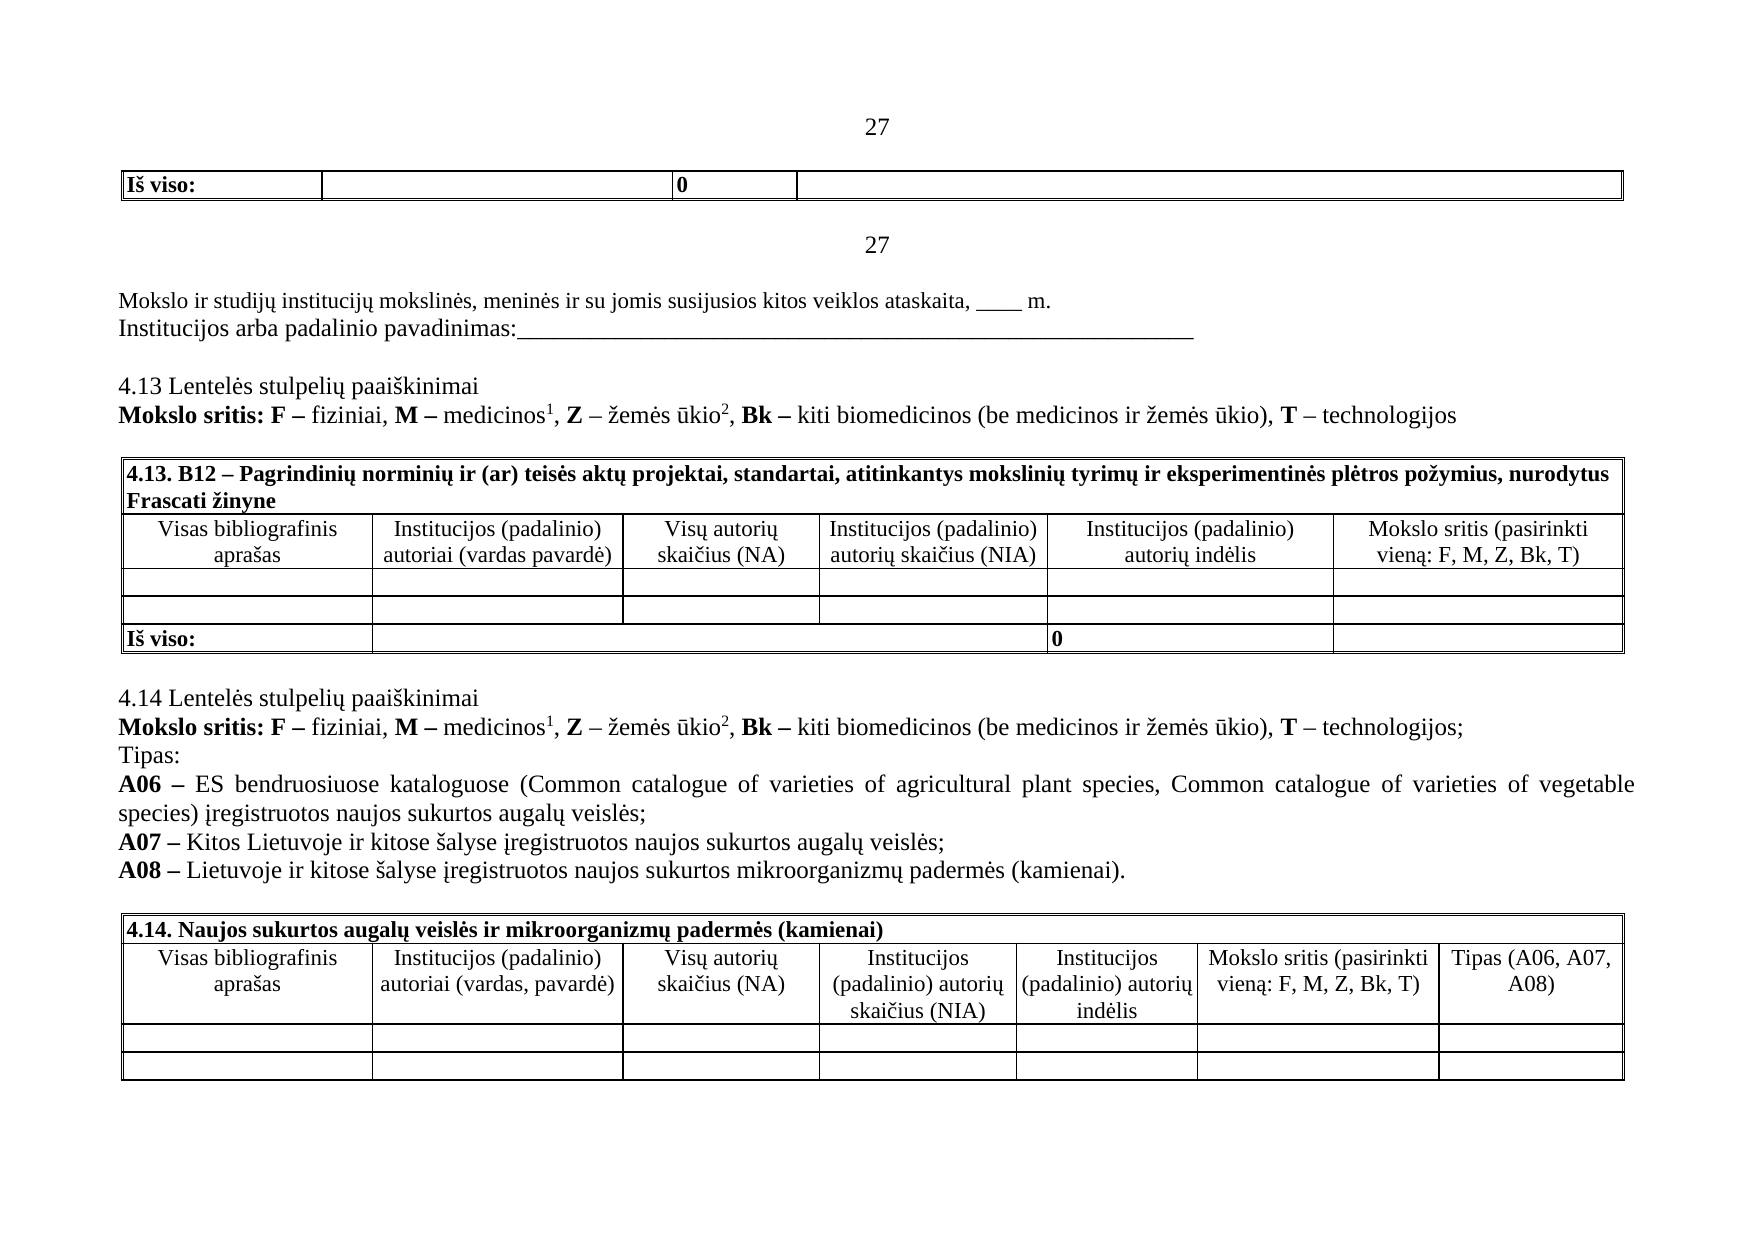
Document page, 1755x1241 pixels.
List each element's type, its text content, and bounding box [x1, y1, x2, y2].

table_cell [1193, 1053, 1197, 1079]
table_cell [1043, 569, 1047, 595]
table_cell Mokslo sritis (pasirinkti vieną: F, M, Z, Bk, T) [1198, 944, 1438, 1023]
table_cell [368, 597, 372, 623]
text Tipas: [118, 741, 1636, 769]
table_cell [1017, 1025, 1021, 1051]
table_cell Institucijos (padalinio) autoriai (vardas, pavardė) [373, 944, 622, 1023]
text Institucijos arba padalinio pavadinimas: [118, 313, 1636, 342]
text 4.14 Lentelės stulpelių paaiškinimai [118, 683, 1636, 712]
table_cell [368, 569, 372, 595]
table_cell [815, 1025, 819, 1051]
table_cell [815, 569, 819, 595]
table_cell [1193, 1025, 1197, 1051]
text Mokslo ir studijų institucijų mokslinės, meninės ir su jomis susijusios kitos veiklos ataskaita, ____ m. [118, 287, 1636, 313]
text Mokslo sritis: F – fiziniai, M – medicinos1, Z – žemės ūkio2, Bk – kiti biomedicinos (be medicinos ir žemės ūkio), T – technologijos [118, 400, 1636, 428]
table_cell 0 [1329, 625, 1333, 651]
table_cell [1043, 597, 1047, 623]
text 4.13 Lentelės stulpelių paaiškinimai [118, 371, 1636, 400]
text A08 – Lietuvoje ir kitose šalyse įregistruotos naujos sukurtos mikroorganizmų padermės (kamienai). [118, 856, 1636, 884]
table_cell Visas bibliografinis aprašas [124, 944, 372, 1023]
table_cell [815, 1053, 819, 1079]
table_cell [1329, 597, 1333, 623]
table_cell [815, 597, 819, 623]
table_cell [1329, 569, 1333, 595]
text A06 – ES bendruosiuose kataloguose (Common catalogue of varieties of agricultural plant species, Common catalogue of varieties of vegetable species) įregistruotos naujos sukurtos augalų veislės; [118, 769, 1636, 827]
table_cell [668, 172, 672, 198]
table_cell [368, 1053, 372, 1079]
table_cell [1012, 1053, 1016, 1079]
text A07 – Kitos Lietuvoje ir kitose šalyse įregistruotos naujos sukurtos augalų veislės; [118, 827, 1636, 856]
table_cell [1043, 625, 1047, 651]
table_cell [368, 1025, 372, 1051]
table_cell [1012, 1025, 1016, 1051]
table_cell Tipas (A06, A07, A08) [1440, 944, 1622, 1023]
table_cell [1017, 1053, 1021, 1079]
table_cell Visų autorių skaičius (NA) [624, 944, 819, 1023]
text Mokslo sritis: F – fiziniai, M – medicinos1, Z – žemės ūkio2, Bk – kiti biomedicinos (be medicinos ir žemės ūkio), T – technologijos; [118, 712, 1636, 741]
text 27 [118, 230, 1636, 258]
